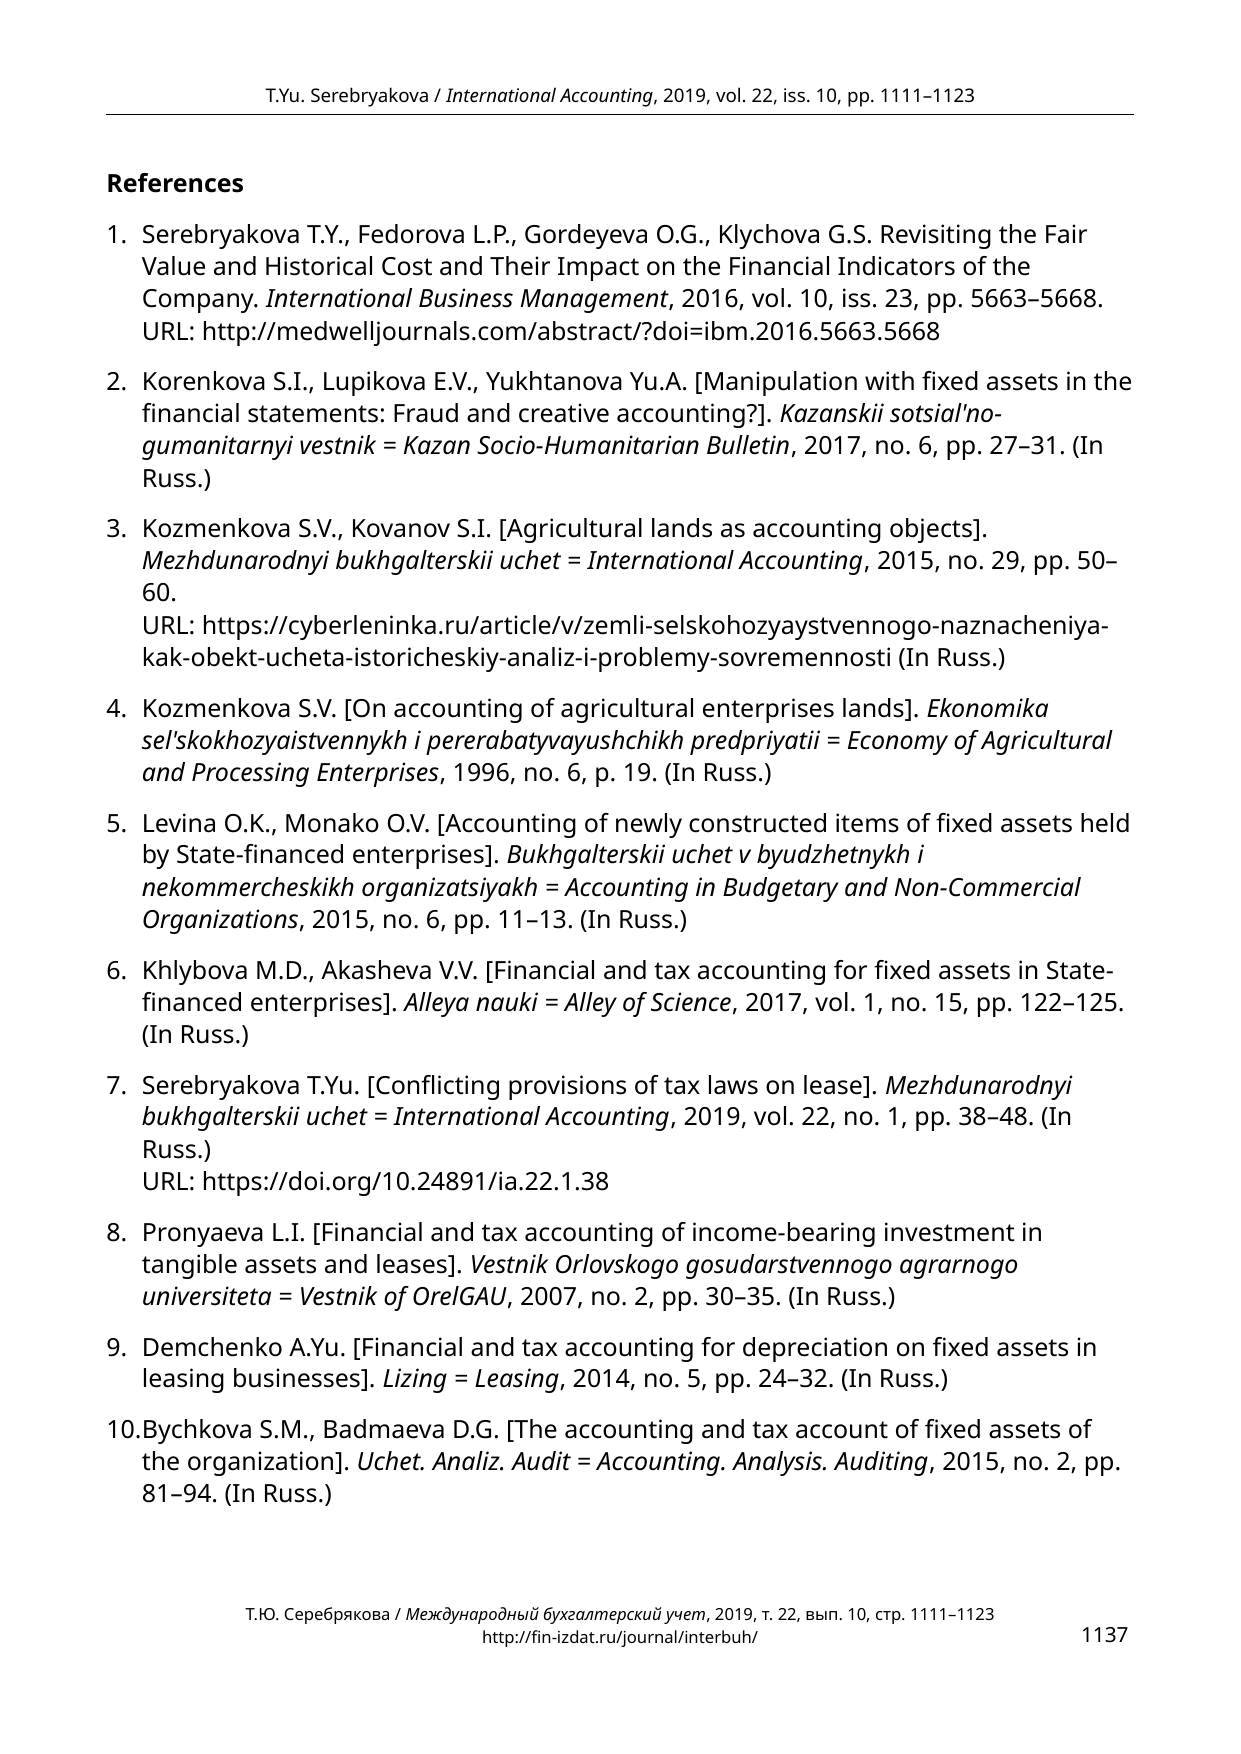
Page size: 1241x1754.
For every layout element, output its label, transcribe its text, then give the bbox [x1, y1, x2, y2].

list Pronyaeva L.I. [Financial and tax accounting of income-bearing investment in tangible assets and leases]. Vestnik Orlovskogo gosudarstvennogo agrarnogo universiteta = Vestnik of OrelGAU, 2007, no. 2, pp. 30–35. (In Russ.) [106, 1216, 1134, 1313]
list Kozmenkova S.V. [On accounting of agricultural enterprises lands]. Ekonomika sel'skokhozyaistvennykh i pererabatyvayushchikh predpriyatii = Economy of Agricultural and Processing Enterprises, 1996, no. 6, p. 19. (In Russ.) [106, 692, 1134, 789]
list Kozmenkova S.V., Kovanov S.I. [Agricultural lands as accounting objects]. Mezhdunarodnyi bukhgalterskii uchet = International Accounting, 2015, no. 29, pp. 50–60. URL: https://cyberleninka.ru/article/v/zemli-selskohozyaystvennogo-naznacheniya-kak-obekt-ucheta-istoricheskiy-analiz-i-problemy-sovremennosti (In Russ.) [106, 512, 1134, 674]
text References [106, 166, 1134, 200]
list Serebryakova T.Yu. [Conflicting provisions of tax laws on lease]. Mezhdunarodnyi bukhgalterskii uchet = International Accounting, 2019, vol. 22, no. 1, pp. 38–48. (In Russ.) URL: https://doi.org/10.24891/ia.22.1.38 [106, 1068, 1134, 1198]
list Khlybova M.D., Akasheva V.V. [Financial and tax accounting for fixed assets in State-financed enterprises]. Alleya nauki = Alley of Science, 2017, vol. 1, no. 15, pp. 122–125. (In Russ.) [106, 954, 1134, 1051]
list Levina O.K., Monako O.V. [Accounting of newly constructed items of fixed assets held by State-financed enterprises]. Bukhgalterskii uchet v byudzhetnykh i nekommercheskikh organizatsiyakh = Accounting in Budgetary and Non-Commercial Organizations, 2015, no. 6, pp. 11–13. (In Russ.) [106, 806, 1134, 936]
list Serebryakova T.Y., Fedorova L.P., Gordeyeva O.G., Klychova G.S. Revisiting the Fair Value and Historical Cost and Their Impact on the Financial Indicators of the Company. International Business Management, 2016, vol. 10, iss. 23, pp. 5663–5668. URL: http://medwelljournals.com/abstract/?doi=ibm.2016.5663.5668 [106, 218, 1134, 347]
list Demchenko A.Yu. [Financial and tax accounting for depreciation on fixed assets in leasing businesses]. Lizing = Leasing, 2014, no. 5, pp. 24–32. (In Russ.) [106, 1330, 1134, 1395]
list Bychkova S.M., Badmaeva D.G. [The accounting and tax account of fixed assets of the organization]. Uchet. Analiz. Audit = Accounting. Analysis. Auditing, 2015, no. 2, pp. 81–94. (In Russ.) [106, 1413, 1134, 1510]
list Korenkova S.I., Lupikova E.V., Yukhtanova Yu.A. [Manipulation with fixed assets in the financial statements: Fraud and creative accounting?]. Kazanskii sotsial'no-gumanitarnyi vestnik = Kazan Socio-Humanitarian Bulletin, 2017, no. 6, pp. 27–31. (In Russ.) [106, 365, 1134, 494]
